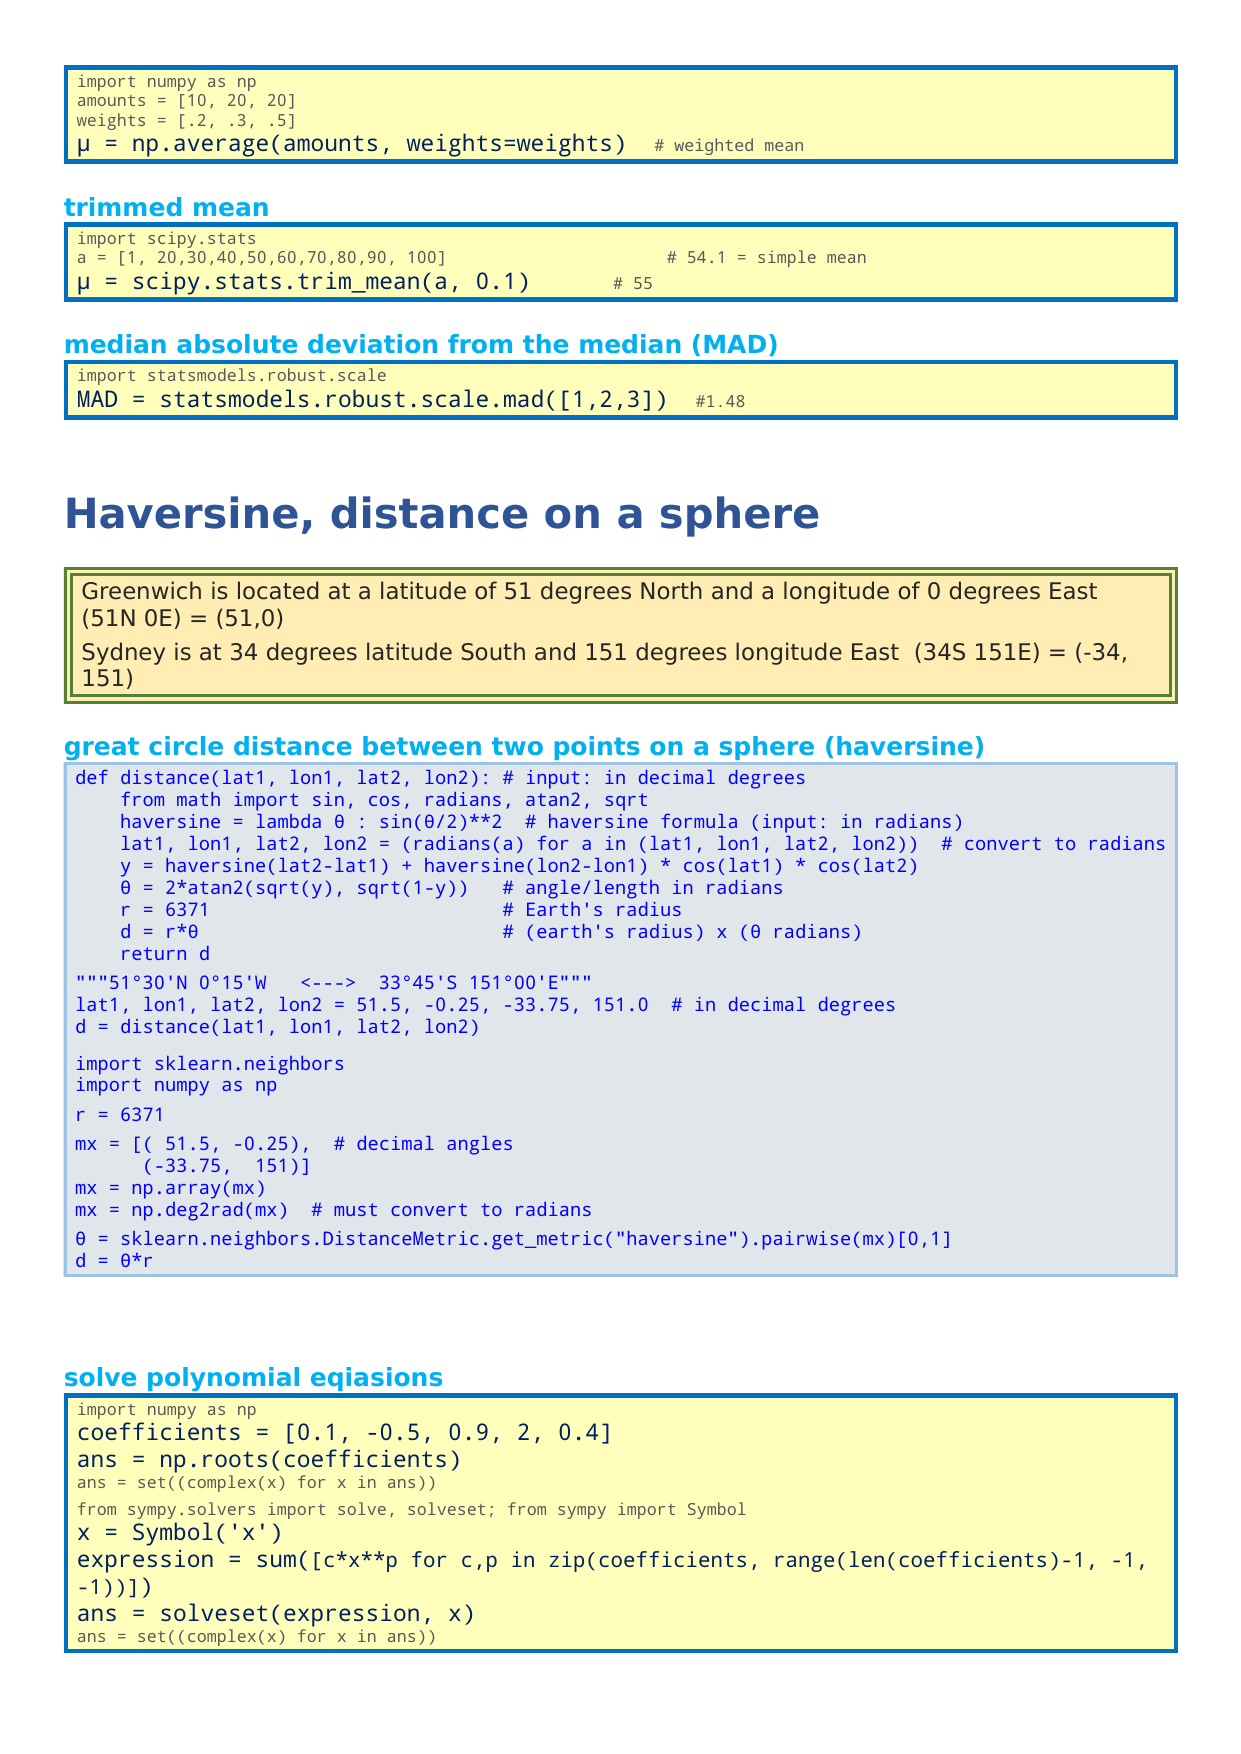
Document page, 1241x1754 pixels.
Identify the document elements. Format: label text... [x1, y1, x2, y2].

text r = 6371 # Earth's radius [67, 893, 1175, 916]
text lat1, lon1, lat2, lon2 = (radians(a) for a in (lat1, lon1, lat2, lon2)) # convert to radians [67, 828, 1175, 849]
title trimmed mean [63, 193, 1178, 222]
text import statsmodels.robust.scale [68, 364, 1174, 379]
text x = Symbol('x') [68, 1513, 1174, 1539]
text μ = np.average(amounts, weights=weights) # weighted mean [68, 124, 1174, 159]
text μ = scipy.stats.trim_mean(a, 0.1) # 55 [68, 261, 1174, 297]
text MAD = statsmodels.robust.scale.mad([1,2,3]) #1.48 [68, 379, 1174, 415]
text Sydney is at 34 degrees latitude South and 151 degrees longitude East (34S 151E) = (-34, 151) [67, 627, 1175, 701]
text amounts = [10, 20, 20] [68, 84, 1174, 104]
text r = 6371 [67, 1098, 1175, 1121]
text coefficients = [0.1, -0.5, 0.9, 2, 0.4] [68, 1412, 1174, 1439]
text ans = np.roots(coefficients) [68, 1439, 1174, 1466]
text Haversine, distance on a sphere [63, 489, 1178, 538]
text lat1, lon1, lat2, lon2 = 51.5, -0.25, -33.75, 151.0 # in decimal degrees [67, 989, 1175, 1011]
text d = θ*r [67, 1245, 1175, 1274]
text mx = [( 51.5, -0.25), # decimal angles [67, 1128, 1175, 1150]
title great circle distance between two points on a sphere (haversine) [63, 732, 1178, 762]
text weights = [.2, .3, .5] [68, 104, 1174, 124]
text import numpy as np [67, 1069, 1175, 1091]
text d = distance(lat1, lon1, lat2, lon2) [67, 1011, 1175, 1033]
text def distance(lat1, lon1, lat2, lon2): # input: in decimal degrees [67, 765, 1175, 784]
text import numpy as np [68, 70, 1174, 84]
text ans = set((complex(x) for x in ans)) [68, 1620, 1174, 1649]
text d = r*θ # (earth's radius) x (θ radians) [67, 916, 1175, 937]
text import sklearn.neighbors [67, 1047, 1175, 1069]
text θ = sklearn.neighbors.DistanceMetric.get_metric("haversine").pairwise(mx)[0,1] [67, 1223, 1175, 1245]
text mx = np.array(mx) [67, 1172, 1175, 1194]
text a = [1, 20,30,40,50,60,70,80,90, 100] # 54.1 = simple mean [68, 242, 1174, 261]
text ans = solveset(expression, x) [68, 1593, 1174, 1620]
text from sympy.solvers import solve, solveset; from sympy import Symbol [68, 1493, 1174, 1513]
text """51°30′N 0°15′W <---> 33°45′S 151°00′E""" [67, 967, 1175, 989]
text ans = set((complex(x) for x in ans)) [68, 1466, 1174, 1486]
text expression = sum([c*x**p for c,p in zip(coefficients, range(len(coefficients)-1, -1, -1))]) [68, 1539, 1174, 1593]
text from math import sin, cos, radians, atan2, sqrt [67, 784, 1175, 806]
title solve polynomial eqiasions [63, 1364, 1178, 1393]
text (-33.75, 151)] [67, 1150, 1175, 1172]
text y = haversine(lat2-lat1) + haversine(lon2-lon1) * cos(lat1) * cos(lat2) [67, 849, 1175, 872]
text Greenwich is located at a latitude of 51 degrees North and a longitude of 0 degrees East (51N 0E) = (51,0) [67, 570, 1175, 620]
text return d [67, 937, 1175, 959]
text import scipy.stats [68, 227, 1174, 242]
text haversine = lambda θ : sin(θ/2)**2 # haversine formula (input: in radians) [67, 806, 1175, 828]
text mx = np.deg2rad(mx) # must convert to radians [67, 1194, 1175, 1216]
title median absolute deviation from the median (MAD) [63, 330, 1178, 359]
text θ = 2*atan2(sqrt(y), sqrt(1-y)) # angle/length in radians [67, 872, 1175, 893]
text import numpy as np [68, 1398, 1174, 1412]
